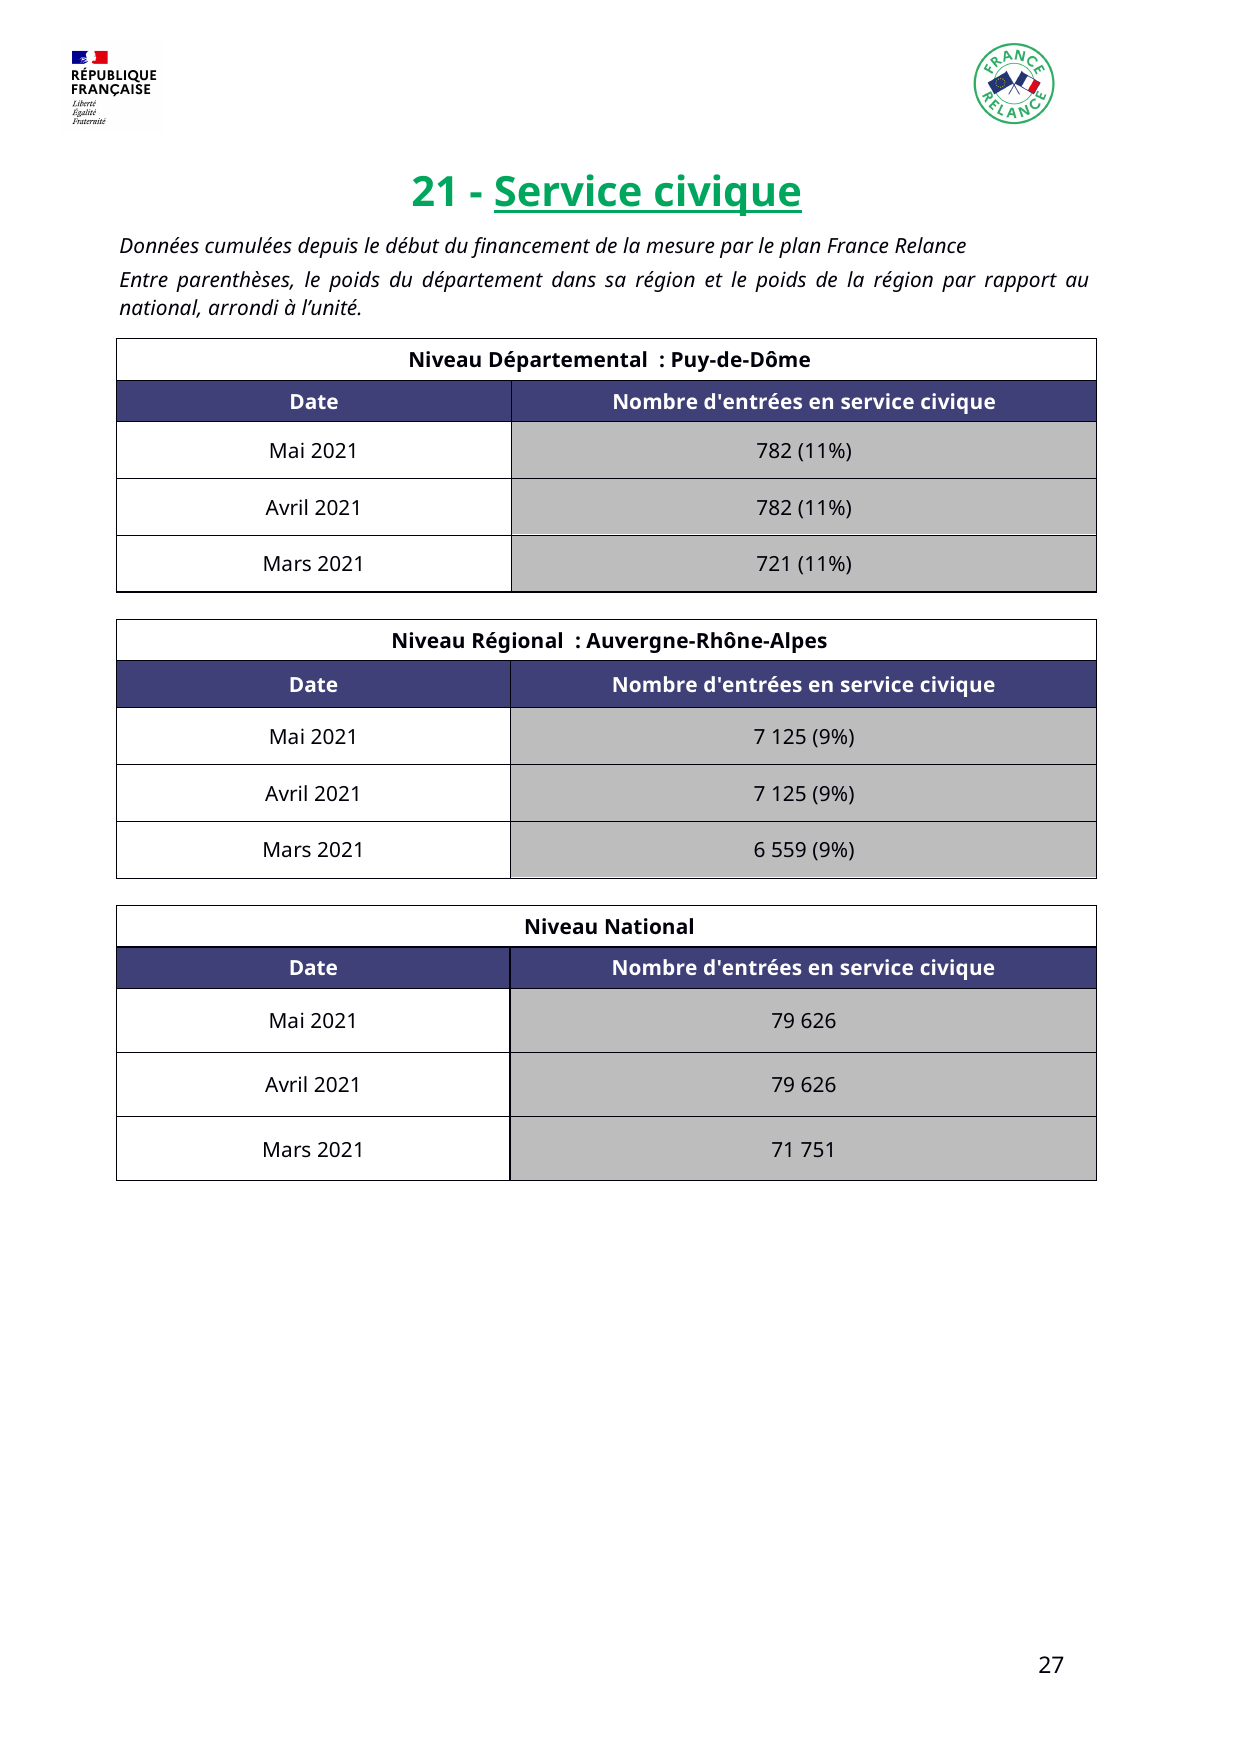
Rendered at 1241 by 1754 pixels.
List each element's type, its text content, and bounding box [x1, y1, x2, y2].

table_cell Mars 2021 [117, 536, 511, 591]
table_cell 7 125 (9%) [511, 708, 1096, 764]
table_cell 71 751 [511, 1117, 1096, 1180]
table_cell 782 (11%) [512, 479, 1096, 534]
picture [60, 39, 169, 137]
table_cell Date [117, 661, 510, 707]
table_cell Mai 2021 [117, 989, 509, 1052]
table_header Niveau Régional : Auvergne-Rhône-Alpes [117, 620, 1096, 660]
table_cell 79 626 [511, 989, 1096, 1052]
table_cell Avril 2021 [117, 765, 510, 821]
table_header Niveau Départemental : Puy-de-Dôme [117, 339, 1096, 380]
picture [935, 31, 1093, 126]
table_cell Nombre d'entrées en service civique [511, 948, 1096, 988]
table_cell Avril 2021 [117, 1053, 509, 1116]
table_cell Mai 2021 [117, 708, 510, 764]
table_cell Mars 2021 [117, 1117, 509, 1180]
table_cell Date [117, 381, 511, 421]
table_cell Nombre d'entrées en service civique [511, 661, 1096, 707]
table_cell Mars 2021 [117, 822, 510, 877]
text Données cumulées depuis le début du financement de la mesure par le plan France Relance [119, 231, 1094, 260]
table_cell 6 559 (9%) [511, 822, 1096, 877]
subtitle 21 - Service civique [119, 162, 1094, 219]
table_cell Nombre d'entrées en service civique [512, 381, 1096, 421]
table_cell Mai 2021 [117, 422, 511, 478]
table_cell 782 (11%) [512, 422, 1096, 478]
table_cell Avril 2021 [117, 479, 511, 534]
table_cell Date [117, 948, 509, 988]
text Entre parenthèses, le poids du département dans sa région et le poids de la région par rapport au national, arrondi à l’unité. [119, 264, 1094, 322]
table_header Niveau National [117, 906, 1096, 946]
table_cell 79 626 [511, 1053, 1096, 1116]
table_cell 7 125 (9%) [511, 765, 1096, 821]
table_cell 721 (11%) [512, 536, 1096, 591]
